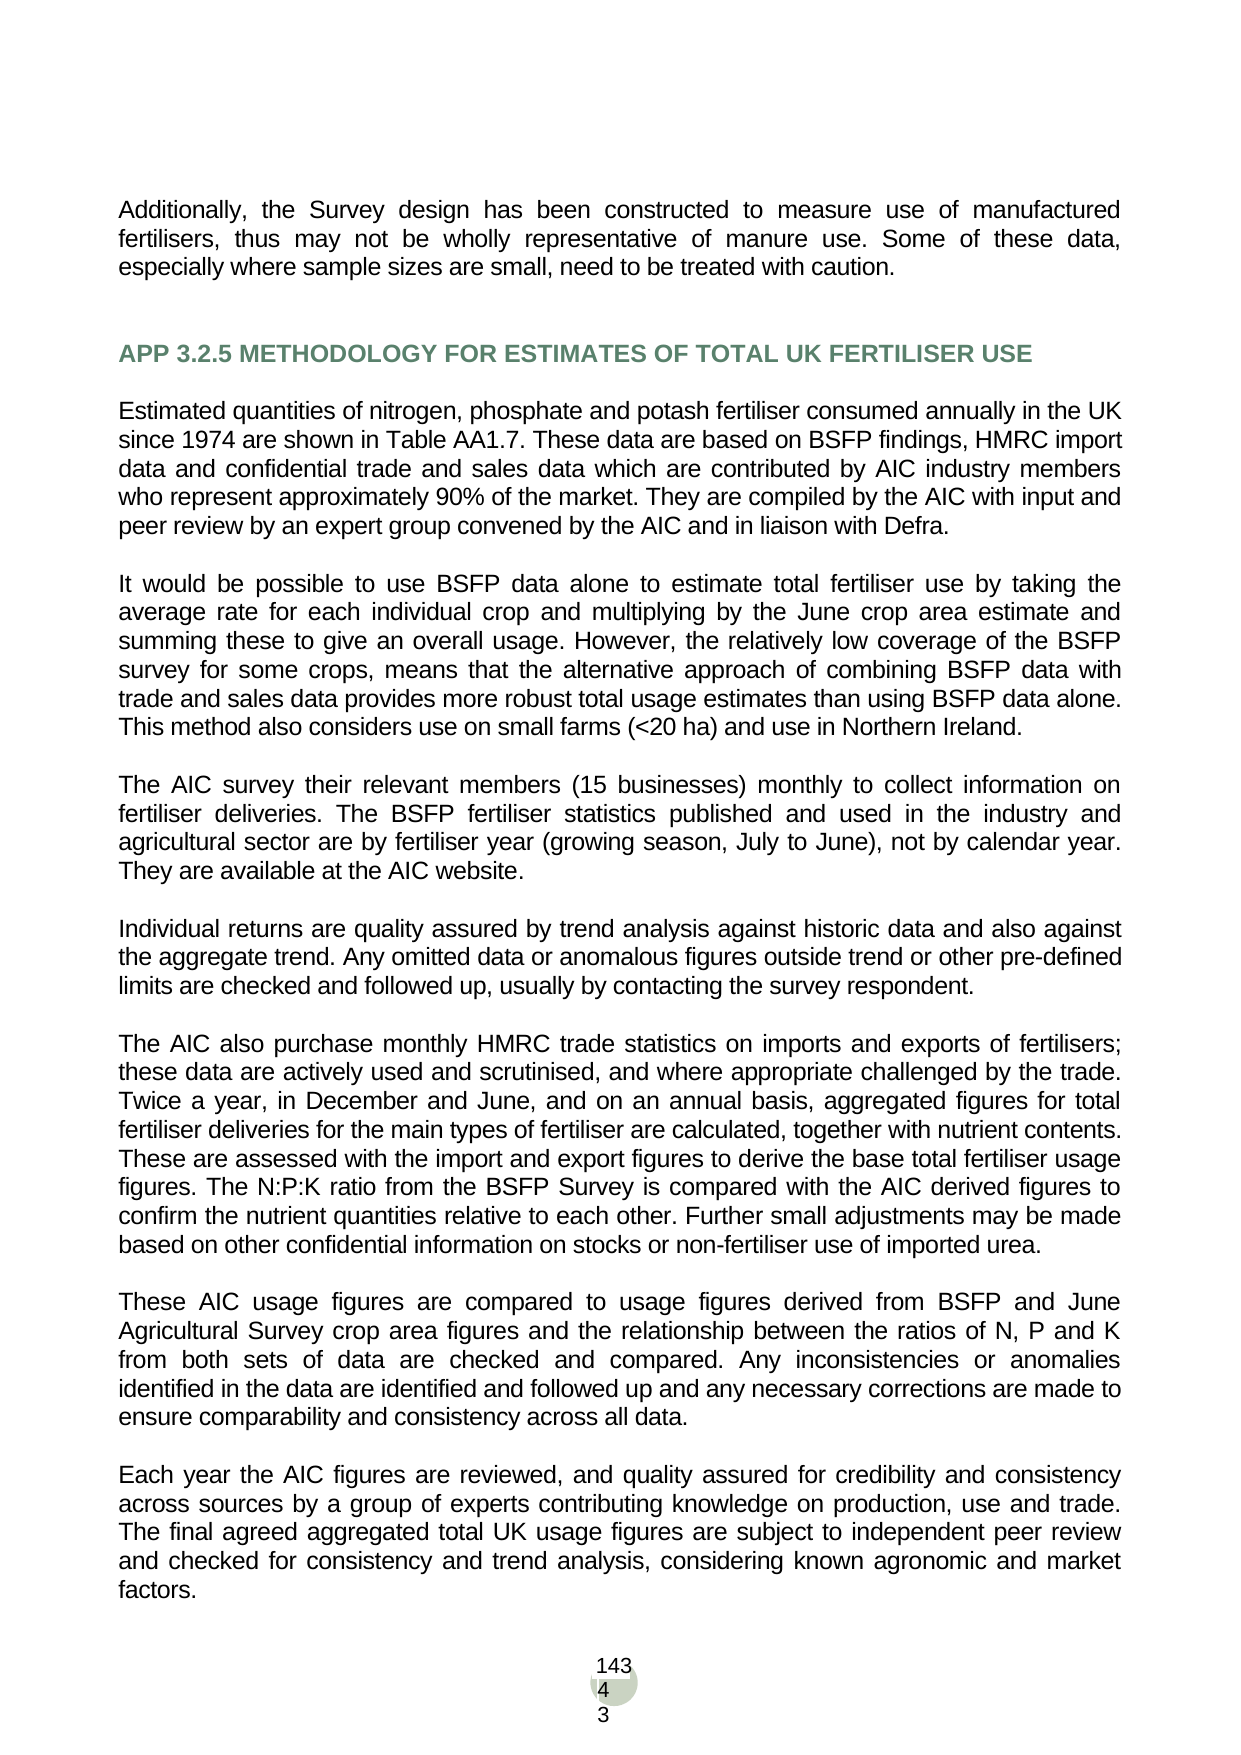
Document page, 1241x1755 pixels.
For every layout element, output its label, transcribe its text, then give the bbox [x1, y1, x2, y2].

text These AIC usage figures are compared to usage figures derived from BSFP and June Agricultural Survey crop area figures and the relationship between the ratios of N, P and K from both sets of data are checked and compared. Any inconsistencies or anomalies identified in the data are identified and followed up and any necessary corrections are made to ensure comparability and consistency across all data. [118, 1287, 1122, 1431]
text The AIC also purchase monthly HMRC trade statistics on imports and exports of fertilisers; these data are actively used and scrutinised, and where appropriate challenged by the trade. Twice a year, in December and June, and on an annual basis, aggregated figures for total fertiliser deliveries for the main types of fertiliser are calculated, together with nutrient contents. These are assessed with the import and export figures to derive the base total fertiliser usage figures. The N:P:K ratio from the BSFP Survey is compared with the AIC derived figures to confirm the nutrient quantities relative to each other. Further small adjustments may be made based on other confidential information on stocks or non-fertiliser use of imported urea. [118, 1029, 1122, 1259]
subtitle APP 3.2.5 METHODOLOGY FOR ESTIMATES OF TOTAL UK FERTILISER USE [118, 339, 1122, 367]
text Individual returns are quality assured by trend analysis against historic data and also against the aggregate trend. Any omitted data or anomalous figures outside trend or other pre-defined limits are checked and followed up, usually by contacting the survey respondent. [118, 914, 1122, 1000]
text It would be possible to use BSFP data alone to estimate total fertiliser use by taking the average rate for each individual crop and multiplying by the June crop area estimate and summing these to give an overall usage. However, the relatively low coverage of the BSFP survey for some crops, means that the alternative approach of combining BSFP data with trade and sales data provides more robust total usage estimates than using BSFP data alone. This method also considers use on small farms (<20 ha) and use in Northern Ireland. [118, 569, 1122, 741]
text Additionally, the Survey design has been constructed to measure use of manufactured fertilisers, thus may not be wholly representative of manure use. Some of these data, especially where sample sizes are small, need to be treated with caution. [118, 195, 1122, 281]
text The AIC survey their relevant members (15 businesses) monthly to collect information on fertiliser deliveries. The BSFP fertiliser statistics published and used in the industry and agricultural sector are by fertiliser year (growing season, July to June), not by calendar year. They are available at the AIC website. [118, 770, 1122, 885]
text Each year the AIC figures are reviewed, and quality assured for credibility and consistency across sources by a group of experts contributing knowledge on production, use and trade. The final agreed aggregated total UK usage figures are subject to independent peer review and checked for consistency and trend analysis, considering known agronomic and market factors. [118, 1460, 1122, 1604]
text Estimated quantities of nitrogen, phosphate and potash fertiliser consumed annually in the UK since 1974 are shown in Table AA1.7. These data are based on BSFP findings, HMRC import data and confidential trade and sales data which are contributed by AIC industry members who represent approximately 90% of the market. They are compiled by the AIC with input and peer review by an expert group convened by the AIC and in liaison with Defra. [118, 396, 1122, 540]
